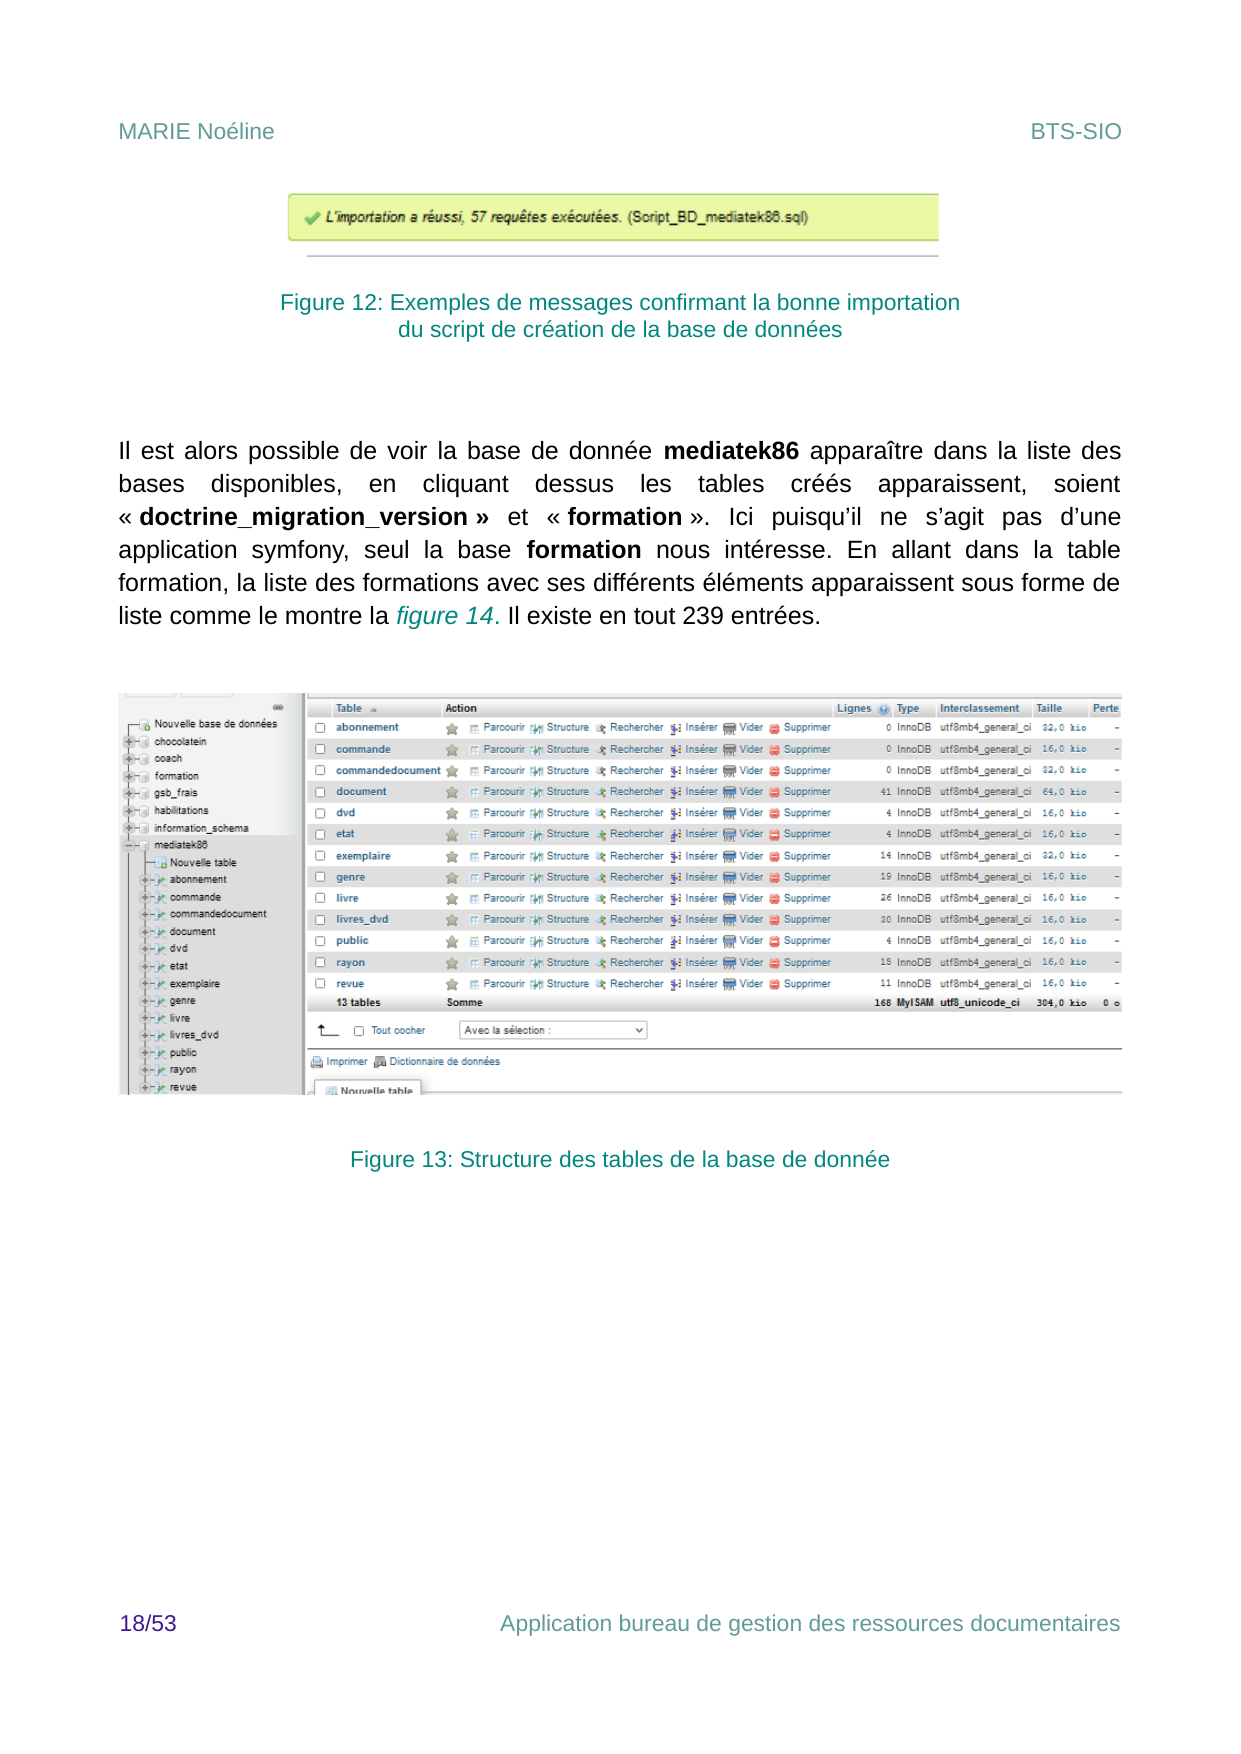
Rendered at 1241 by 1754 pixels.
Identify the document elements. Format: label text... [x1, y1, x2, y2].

picture [287, 186, 939, 257]
picture [118, 693, 1123, 1095]
text Figure 13: Structure des tables de la base de donnée [118, 1146, 1122, 1172]
text Figure 12: Exemples de messages confirmant la bonne importation du script de création de la base de données [267, 289, 973, 342]
text Il est alors possible de voir la base de donnée mediatek86 apparaître dans la liste des bases disponibles, en cliquant dessus les tables créés apparaissent, soient « doctrine_migration_version » et « formation ». Ici puisqu’il ne s’agit pas d’une application symfony, seul la base formation nous intéresse. En allant dans la table formation, la liste des formations avec ses différents éléments apparaissent sous forme de liste comme le montre la figure 14. Il existe en tout 239 entrées. [118, 436, 1122, 629]
